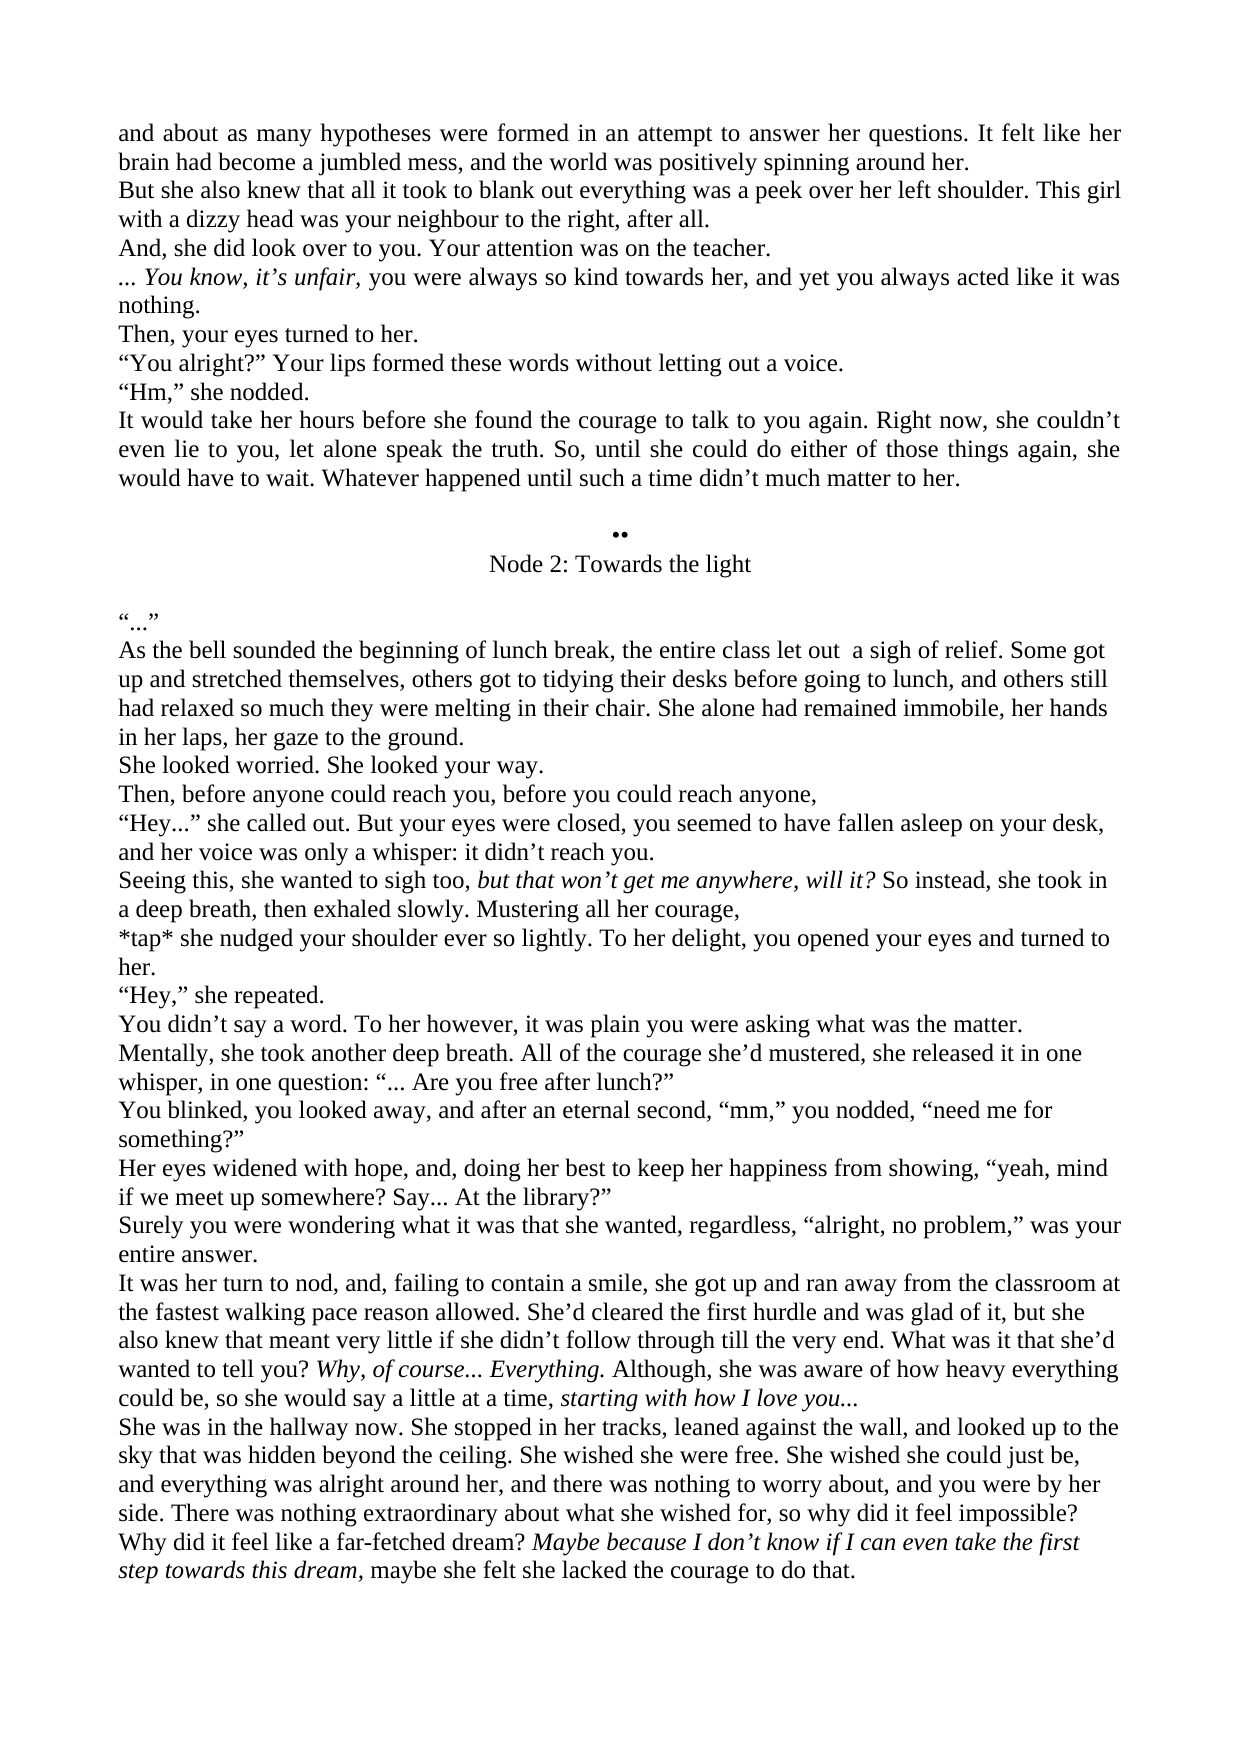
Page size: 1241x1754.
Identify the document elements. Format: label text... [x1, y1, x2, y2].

text Then, before anyone could reach you, before you could reach anyone, [118, 779, 1122, 808]
text She looked worried. She looked your way. [118, 751, 1122, 779]
text Node 2: Towards the light [118, 549, 1122, 578]
text Seeing this, she wanted to sigh too, but that won’t get me anywhere, will it? So instead, she took in a deep breath, then exhaled slowly. Mustering all her courage, [118, 866, 1122, 923]
text Then, your eyes turned to her. [118, 319, 1122, 348]
text But she also knew that all it took to blank out everything was a peek over her left shoulder. This girl with a dizzy head was your neighbour to the right, after all. [118, 176, 1122, 233]
text You didn’t say a word. To her however, it was plain you were asking what was the matter. [118, 1009, 1122, 1038]
text You blinked, you looked away, and after an eternal second, “mm,” you nodded, “need me for something?” [118, 1096, 1122, 1153]
text *tap* she nudged your shoulder ever so lightly. To her delight, you opened your eyes and turned to her. [118, 923, 1122, 981]
text It would take her hours before she found the courage to talk to you again. Right now, she couldn’t even lie to you, let alone speak the truth. So, until she could do either of those things again, she would have to wait. Whatever happened until such a time didn’t much matter to her. [118, 406, 1122, 492]
text “Hm,” she nodded. [118, 377, 1122, 406]
text and about as many hypotheses were formed in an attempt to answer her questions. It felt like her brain had become a jumbled mess, and the world was positively spinning around her. [118, 118, 1122, 176]
text “Hey,” she repeated. [118, 981, 1122, 1009]
text “Hey...” she called out. But your eyes were closed, you seemed to have fallen asleep on your desk, and her voice was only a whisper: it didn’t reach you. [118, 808, 1122, 866]
text ... You know, it’s unfair, you were always so kind towards her, and yet you always acted like it was nothing. [118, 262, 1122, 319]
text “...” [118, 607, 1122, 636]
text •• [118, 521, 1122, 549]
text As the bell sounded the beginning of lunch break, the entire class let out a sigh of relief. Some got up and stretched themselves, others got to tidying their desks before going to lunch, and others still had relaxed so much they were melting in their chair. She alone had remained immobile, her hands in her laps, her gaze to the ground. [118, 636, 1122, 751]
text Her eyes widened with hope, and, doing her best to keep her happiness from showing, “yeah, mind if we meet up somewhere? Say... At the library?” [118, 1153, 1122, 1211]
text Surely you were wondering what it was that she wanted, regardless, “alright, no problem,” was your entire answer. [118, 1211, 1122, 1268]
text Mentally, she took another deep breath. All of the courage she’d mustered, she released it in one whisper, in one question: “... Are you free after lunch?” [118, 1038, 1122, 1096]
text And, she did look over to you. Your attention was on the teacher. [118, 233, 1122, 262]
text It was her turn to nod, and, failing to contain a smile, she got up and ran away from the classroom at the fastest walking pace reason allowed. She’d cleared the first hurdle and was glad of it, but she also knew that meant very little if she didn’t follow through till the very end. What was it that she’d wanted to tell you? Why, of course... Everything. Although, she was aware of how heavy everything could be, so she would say a little at a time, starting with how I love you... [118, 1268, 1122, 1412]
text She was in the hallway now. She stopped in her tracks, leaned against the wall, and looked up to the sky that was hidden beyond the ceiling. She wished she were free. She wished she could just be, and everything was alright around her, and there was nothing to worry about, and you were by her side. There was nothing extraordinary about what she wished for, so why did it feel impossible? Why did it feel like a far-fetched dream? Maybe because I don’t know if I can even take the first step towards this dream, maybe she felt she lacked the courage to do that. [118, 1412, 1122, 1584]
text “You alright?” Your lips formed these words without letting out a voice. [118, 348, 1122, 377]
